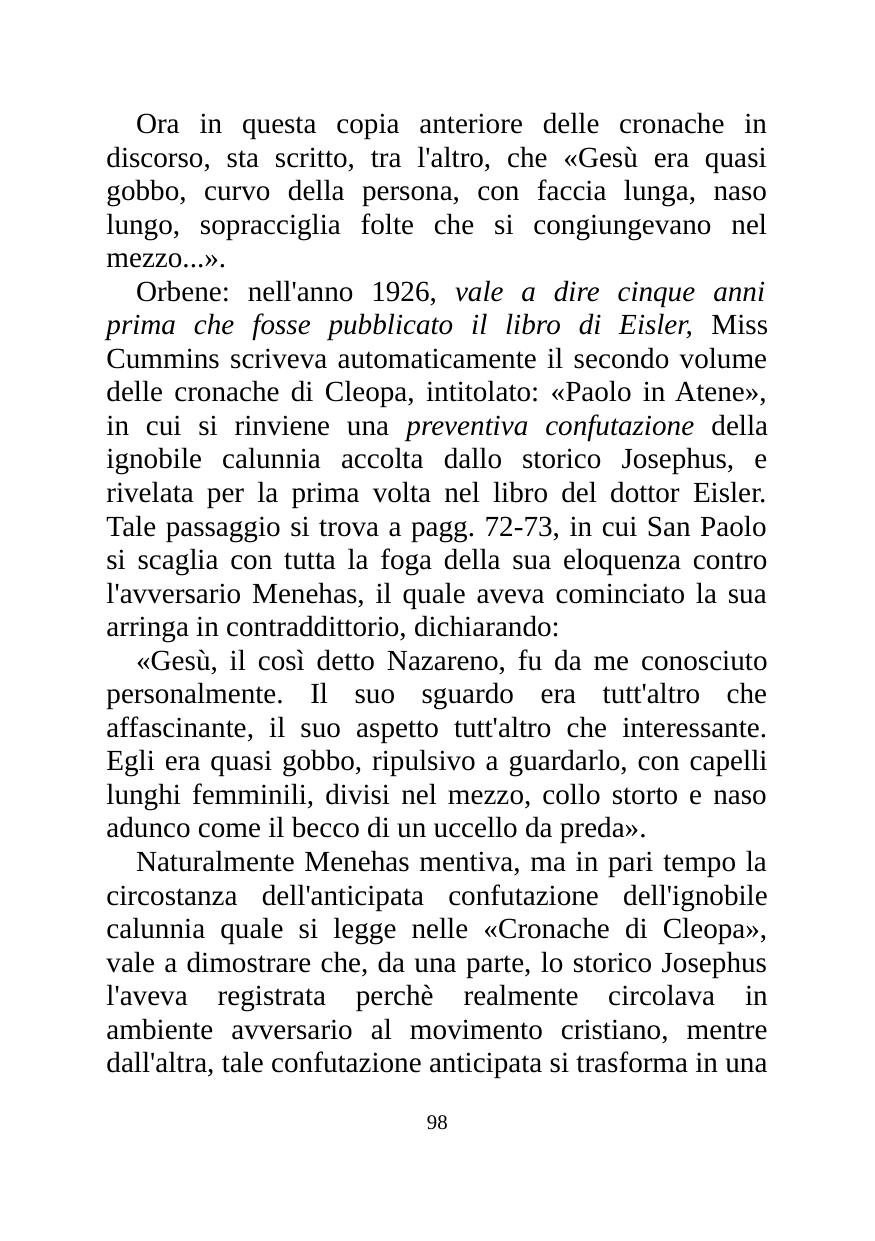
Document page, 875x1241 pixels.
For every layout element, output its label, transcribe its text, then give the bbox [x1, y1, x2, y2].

text Orbene: nell'anno 1926, vale a dire cinque anni prima che fosse pubblicato il libro di Eisler, Miss Cummins scriveva automaticamente il secondo volume delle cronache di Cleopa, intitolato: «Paolo in Atene», in cui si rinviene una preventiva confutazione della ignobile calunnia accolta dallo storico Josephus, e rivelata per la prima volta nel libro del dottor Eisler. Tale passaggio si trova a pagg. 72-73, in cui San Paolo si scaglia con tutta la foga della sua eloquenza contro l'avversario Menehas, il quale aveva cominciato la sua arringa in contraddittorio, dichiarando: [106, 274, 768, 643]
text Naturalmente Menehas mentiva, ma in pari tempo la circostanza dell'anticipata confutazione dell'ignobile calunnia quale si legge nelle «Cronache di Cleopa», vale a dimostrare che, da una parte, lo storico Josephus l'aveva registrata perchè realmente circolava in ambiente avversario al movimento cristiano, mentre dall'altra, tale confutazione anticipata si trasforma in una [106, 844, 768, 1079]
text «Gesù, il così detto Nazareno, fu da me conosciuto personalmente. Il suo sguardo era tutt'altro che affascinante, il suo aspetto tutt'altro che interessante. Egli era quasi gobbo, ripulsivo a guardarlo, con capelli lunghi femminili, divisi nel mezzo, collo storto e naso adunco come il becco di un uccello da preda». [106, 643, 768, 844]
text Ora in questa copia anteriore delle cronache in discorso, sta scritto, tra l'altro, che «Gesù era quasi gobbo, curvo della persona, con faccia lunga, naso lungo, sopracciglia folte che si congiungevano nel mezzo...». [106, 106, 768, 274]
